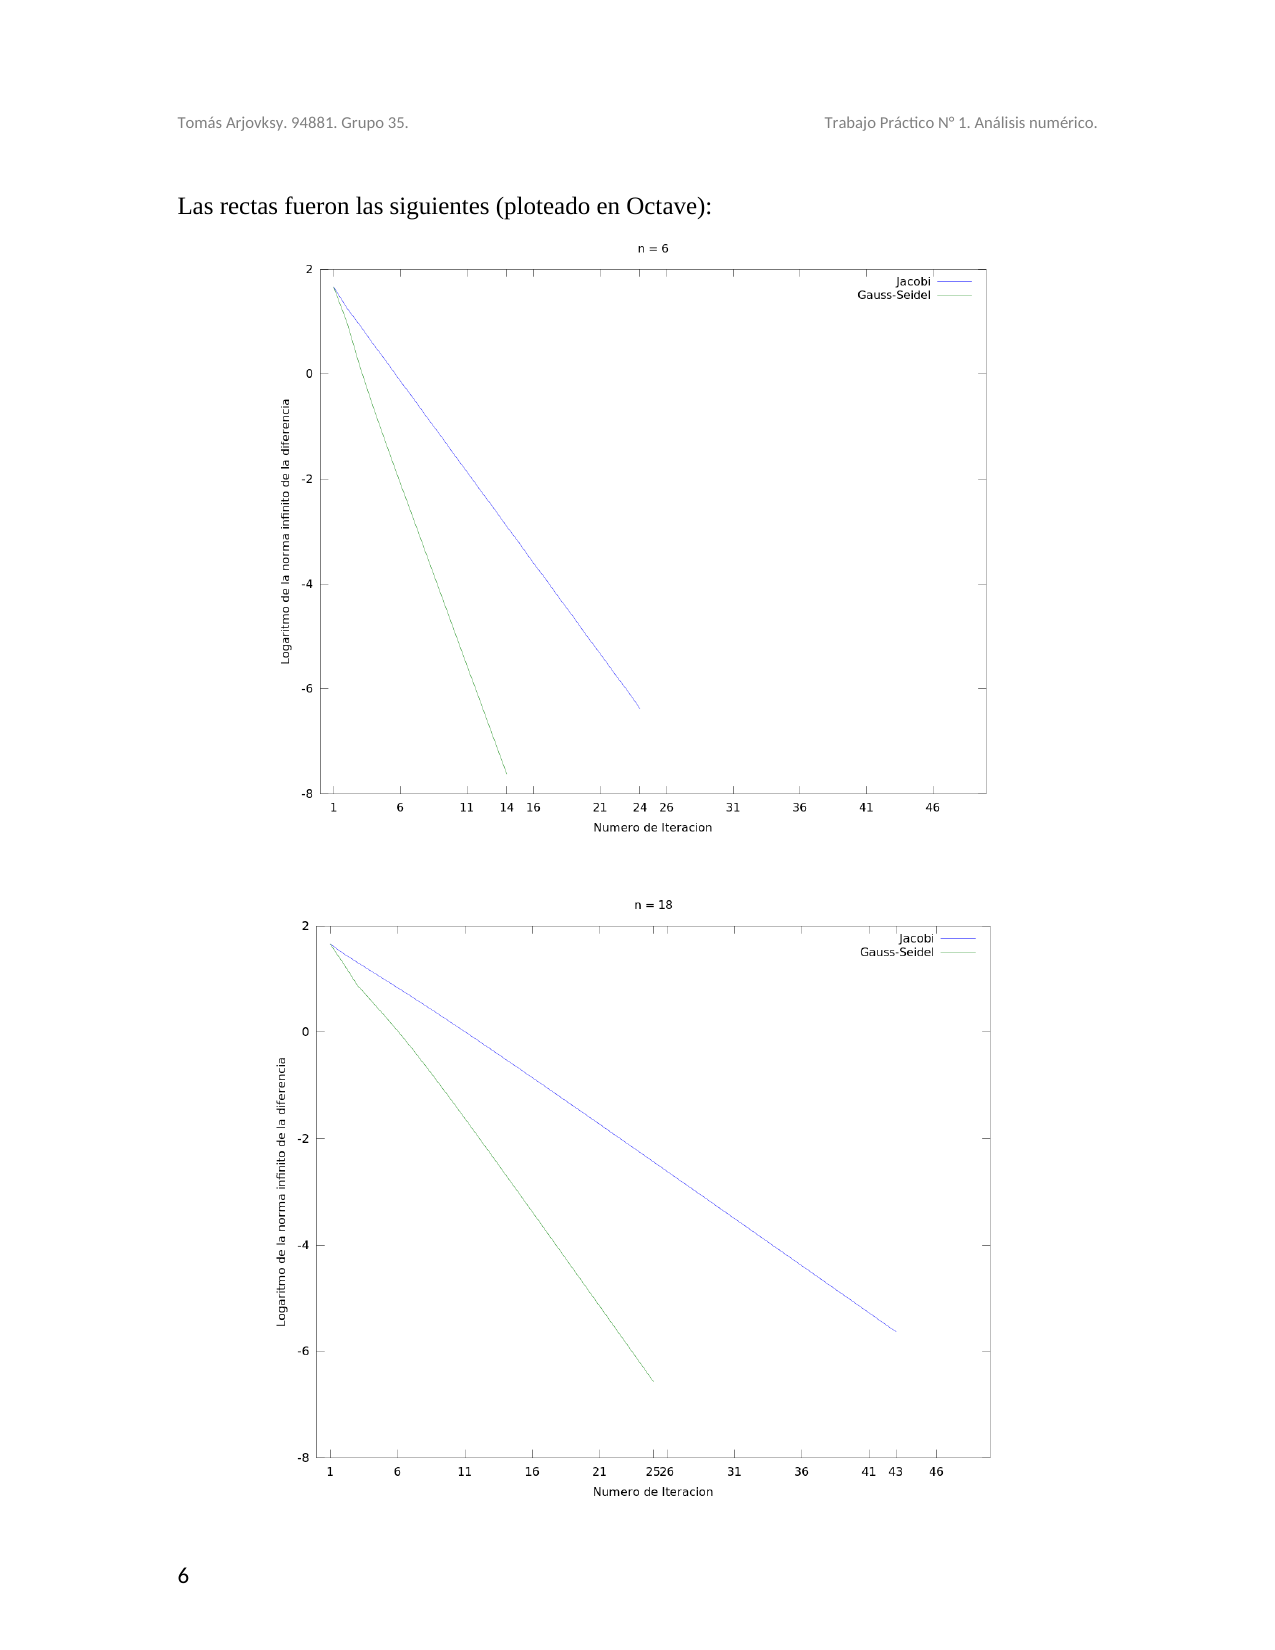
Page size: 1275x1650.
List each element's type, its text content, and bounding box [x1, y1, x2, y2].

picture [208, 220, 1067, 864]
picture [203, 877, 1072, 1529]
text Las rectas fueron las siguientes (ploteado en Octave): [177, 191, 1098, 220]
